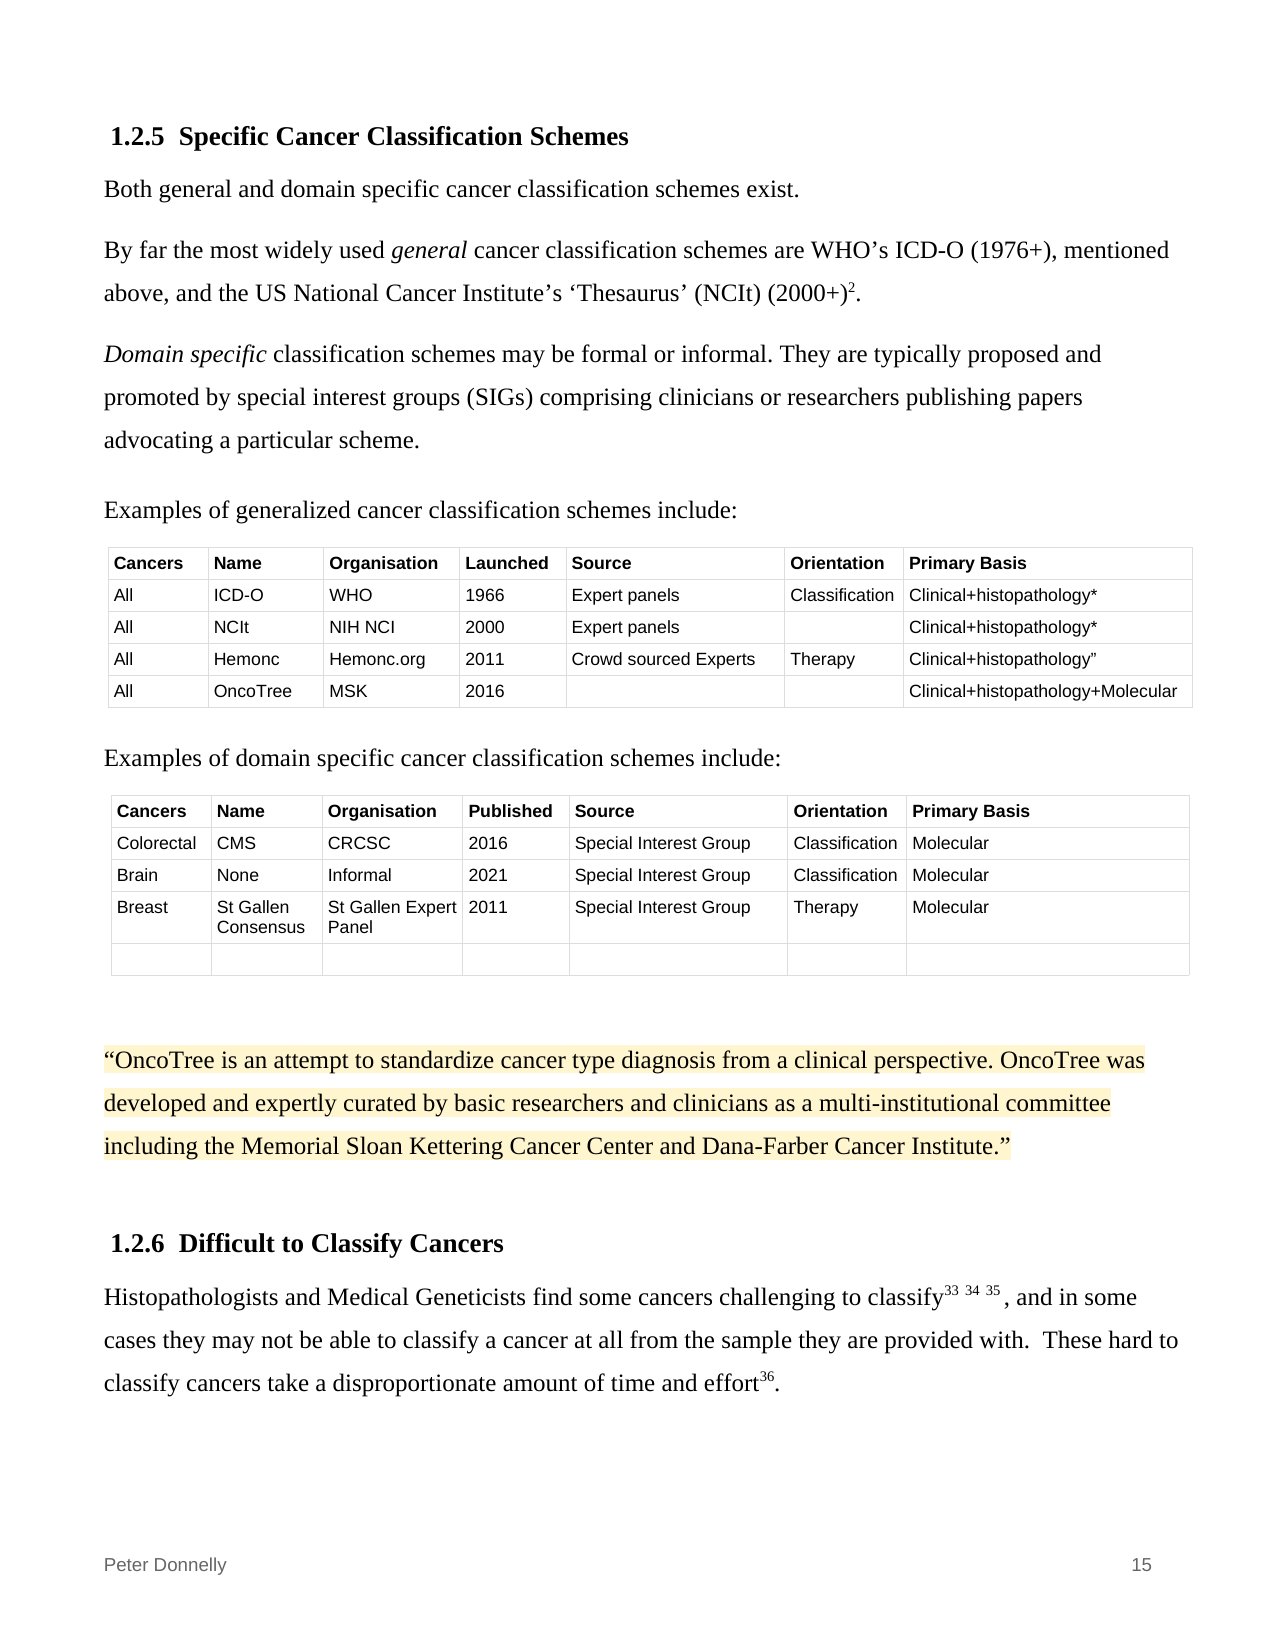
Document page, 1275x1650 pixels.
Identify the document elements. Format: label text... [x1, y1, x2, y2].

table_cell Colorectal [112, 828, 211, 859]
table_header Orientation [785, 548, 903, 579]
table_cell Molecular [907, 828, 1189, 859]
table_cell [112, 944, 211, 975]
table_cell Special Interest Group [570, 828, 787, 859]
table_cell CRCSC [323, 828, 462, 859]
table_cell 2021 [463, 860, 569, 891]
table_cell Classification [788, 860, 906, 891]
table_cell Crowd sourced Experts [567, 644, 784, 675]
table_cell [570, 944, 787, 975]
text Histopathologists and Medical Geneticists find some cancers challenging to classify , and in some cases they may not be able to classify a cancer at all from the sample they are provided with. These hard to classify cancers take a disproportionate amount of time and effort. [103, 1282, 1181, 1397]
table_cell NIH NCI [324, 612, 459, 643]
table_cell WHO [324, 580, 459, 611]
table_cell Expert panels [567, 580, 784, 611]
table_header Organisation [323, 796, 462, 827]
text Examples of domain specific cancer classification schemes include: [103, 743, 1181, 771]
table_cell St Gallen Consensus [212, 892, 322, 943]
table_cell Molecular [907, 892, 1189, 943]
table_cell MSK [324, 676, 459, 707]
table_cell [907, 944, 1189, 975]
table_cell 2011 [460, 644, 566, 675]
table_header Cancers [109, 548, 208, 579]
table_cell [463, 944, 569, 975]
table_cell Classification [788, 828, 906, 859]
table_cell 2000 [460, 612, 566, 643]
table_cell Brain [112, 860, 211, 891]
table_header Primary Basis [904, 548, 1192, 579]
text “OncoTree is an attempt to standardize cancer type diagnosis from a clinical perspective. OncoTree was developed and expertly curated by basic researchers and clinicians as a multi-institutional committee including the Memorial Sloan Kettering Cancer Center and Dana-Farber Cancer Institute.” [103, 1045, 1181, 1160]
table_cell Hemonc.org [324, 644, 459, 675]
table_header Name [209, 548, 323, 579]
table_header Source [570, 796, 787, 827]
table_cell None [212, 860, 322, 891]
subtitle Specific Cancer Classification Schemes [103, 120, 1181, 151]
table_cell Hemonc [209, 644, 323, 675]
table_cell All [109, 612, 208, 643]
text Domain specific classification schemes may be formal or informal. They are typically proposed and promoted by special interest groups (SIGs) comprising clinicians or researchers publishing papers advocating a particular scheme. [103, 339, 1181, 454]
table_cell Clinical+histopathology” [904, 644, 1192, 675]
table_cell ICD-O [209, 580, 323, 611]
text By far the most widely used general cancer classification schemes are WHO’s ICD-O (1976+), mentioned above, and the US National Cancer Institute’s ‘Thesaurus’ (NCIt) (2000+). [103, 235, 1181, 307]
table_cell 1966 [460, 580, 566, 611]
table_cell Informal [323, 860, 462, 891]
table_header Orientation [788, 796, 906, 827]
table_cell [212, 944, 322, 975]
table_cell Special Interest Group [570, 892, 787, 943]
table_cell 2016 [460, 676, 566, 707]
text Examples of generalized cancer classification schemes include: [103, 495, 1181, 524]
table_cell Molecular [907, 860, 1189, 891]
table_cell CMS [212, 828, 322, 859]
table_cell [785, 612, 903, 643]
table_cell All [109, 580, 208, 611]
table_header Source [567, 548, 784, 579]
table_cell [323, 944, 462, 975]
table_header Cancers [112, 796, 211, 827]
table_cell [785, 676, 903, 707]
table_cell St Gallen Expert Panel [323, 892, 462, 943]
table_cell [788, 944, 906, 975]
text Both general and domain specific cancer classification schemes exist. [103, 174, 1181, 203]
table_cell 2011 [463, 892, 569, 943]
table_cell Breast [112, 892, 211, 943]
subtitle Difficult to Classify Cancers [103, 1227, 1181, 1258]
table_header Launched [460, 548, 566, 579]
table_cell All [109, 676, 208, 707]
table_cell [567, 676, 784, 707]
table_cell 2016 [463, 828, 569, 859]
table_cell Therapy [788, 892, 906, 943]
table_header Organisation [324, 548, 459, 579]
table_header Primary Basis [907, 796, 1189, 827]
table_header Name [212, 796, 322, 827]
table_cell Expert panels [567, 612, 784, 643]
table_header Published [463, 796, 569, 827]
table_cell All [109, 644, 208, 675]
table_cell NCIt [209, 612, 323, 643]
table_cell Clinical+histopathology* [904, 580, 1192, 611]
table_cell Clinical+histopathology* [904, 612, 1192, 643]
table_cell Clinical+histopathology+Molecular [904, 676, 1192, 707]
table_cell Special Interest Group [570, 860, 787, 891]
table_cell Classification [785, 580, 903, 611]
table_cell OncoTree [209, 676, 323, 707]
table_cell Therapy [785, 644, 903, 675]
